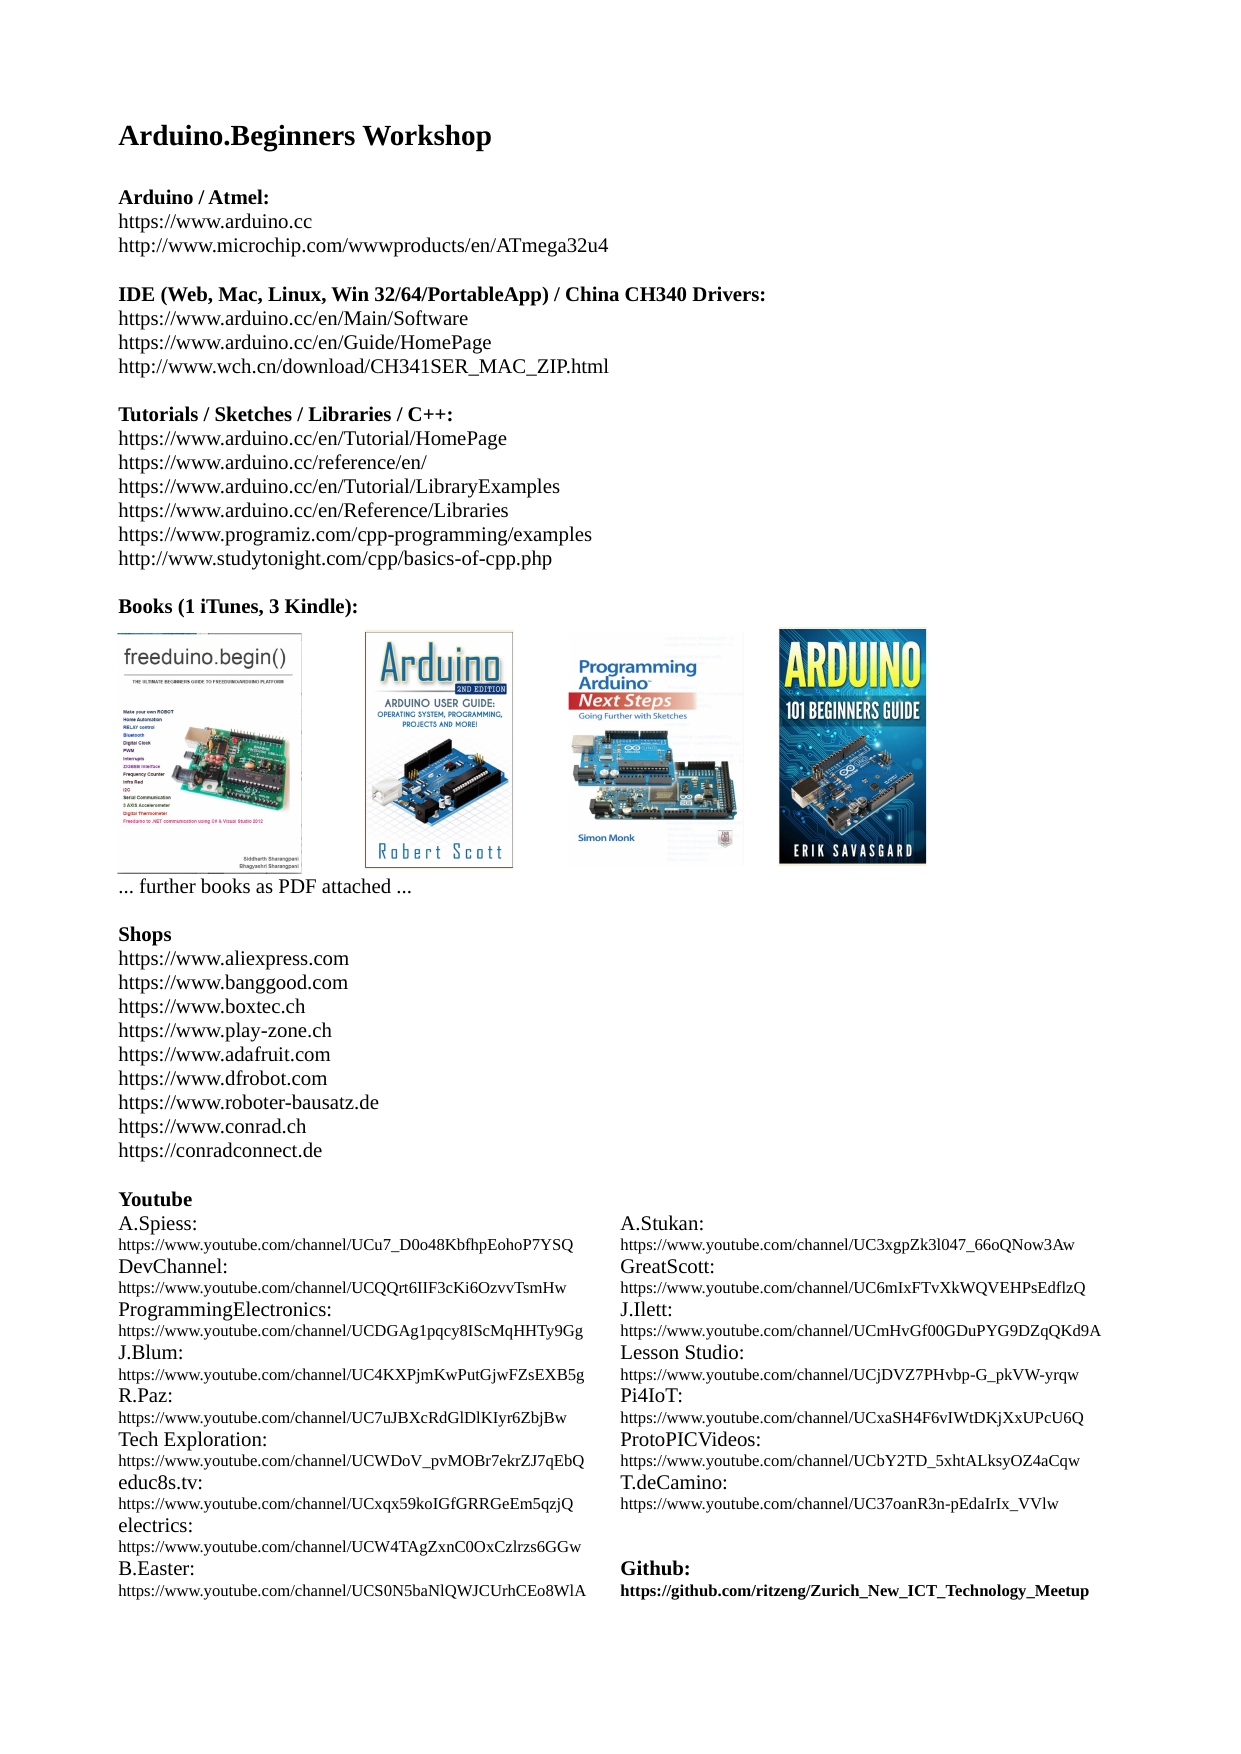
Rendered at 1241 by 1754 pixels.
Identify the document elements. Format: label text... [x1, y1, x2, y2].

text https://www.youtube.com/channel/UCu7_D0o48KbfhpEohoP7YSQ [118, 1234, 620, 1254]
text https://www.arduino.cc/en/Reference/Libraries [118, 498, 1122, 522]
text educ8s.tv: [118, 1470, 620, 1494]
text https://www.arduino.cc/en/Main/Software [118, 306, 1122, 329]
text B.Easter: [118, 1556, 620, 1580]
picture [117, 633, 302, 874]
text https://www.roboter-bausatz.de [118, 1090, 1122, 1114]
text https://www.dfrobot.com [118, 1066, 1122, 1090]
text GreatScott: [620, 1254, 1122, 1278]
text https://www.youtube.com/channel/UC6mIxFTvXkWQVEHPsEdflzQ [620, 1278, 1122, 1297]
text https://www.programiz.com/cpp-programming/examples [118, 522, 1122, 546]
text https://www.youtube.com/channel/UC7uJBXcRdGlDlKIyr6ZbjBw [118, 1407, 620, 1427]
text ... further books as PDF attached ... [118, 618, 1122, 898]
text https://www.arduino.cc/en/Guide/HomePage [118, 329, 1122, 354]
text Lesson Studio: [620, 1340, 1122, 1364]
text https://www.banggood.com [118, 970, 1122, 994]
text Shops [118, 922, 1122, 946]
text Arduino / Atmel: [118, 185, 1122, 209]
text R.Paz: [118, 1383, 620, 1407]
text Pi4IoT: [620, 1383, 1122, 1407]
text https://www.arduino.cc/en/Tutorial/HomePage [118, 426, 1122, 450]
text Tutorials / Sketches / Libraries / C++: [118, 402, 1122, 426]
text https://www.adafruit.com [118, 1042, 1122, 1066]
text J.Blum: [118, 1340, 620, 1364]
text Books (1 iTunes, 3 Kindle): [118, 594, 1122, 618]
text ProtoPICVideos: [620, 1427, 1122, 1451]
text https://www.play-zone.ch [118, 1018, 1122, 1042]
text electrics: [118, 1513, 620, 1537]
text https://www.conrad.ch [118, 1114, 1122, 1138]
text https://www.arduino.cc/en/Tutorial/LibraryExamples [118, 474, 1122, 498]
picture [364, 630, 514, 869]
picture [568, 632, 744, 866]
text https://www.youtube.com/channel/UC37oanR3n-pEdaIrIx_VVlw [620, 1494, 1122, 1513]
picture [778, 627, 927, 866]
text https://www.youtube.com/channel/UCS0N5baNlQWJCUrhCEo8WlA [118, 1580, 620, 1599]
text https://www.youtube.com/channel/UCxaSH4F6vIWtDKjXxUPcU6Q [620, 1407, 1122, 1427]
text J.Ilett: [620, 1297, 1122, 1321]
text ProgrammingElectronics: [118, 1297, 620, 1321]
text https://www.aliexpress.com [118, 946, 1122, 970]
text http://www.wch.cn/download/CH341SER_MAC_ZIP.html [118, 354, 1122, 378]
text https://github.com/ritzeng/Zurich_New_ICT_Technology_Meetup [620, 1580, 1122, 1599]
text Github: [620, 1556, 1122, 1580]
text https://www.youtube.com/channel/UCmHvGf00GDuPYG9DZqQKd9A [620, 1321, 1122, 1340]
text A.Spiess: [118, 1211, 620, 1234]
text https://www.youtube.com/channel/UCQQrt6IIF3cKi6OzvvTsmHw [118, 1278, 620, 1297]
text http://www.studytonight.com/cpp/basics-of-cpp.php [118, 546, 1122, 570]
text https://www.youtube.com/channel/UC3xgpZk3l047_66oQNow3Aw [620, 1234, 1122, 1254]
text Youtube [118, 1186, 1122, 1211]
text https://www.youtube.com/channel/UCbY2TD_5xhtALksyOZ4aCqw [620, 1451, 1122, 1470]
text A.Stukan: [620, 1211, 1122, 1234]
text Tech Exploration: [118, 1427, 620, 1451]
text http://www.microchip.com/wwwproducts/en/ATmega32u4 [118, 233, 1122, 257]
text IDE (Web, Mac, Linux, Win 32/64/PortableApp) / China CH340 Drivers: [118, 281, 1122, 306]
text Arduino.Beginners Workshop [118, 118, 1122, 152]
text https://www.youtube.com/channel/UC4KXPjmKwPutGjwFZsEXB5g [118, 1364, 620, 1383]
text https://www.youtube.com/channel/UCjDVZ7PHvbp-G_pkVW-yrqw [620, 1364, 1122, 1383]
text https://www.arduino.cc/reference/en/ [118, 450, 1122, 474]
text https://www.youtube.com/channel/UCDGAg1pqcy8IScMqHHTy9Gg [118, 1321, 620, 1340]
text https://www.youtube.com/channel/UCWDoV_pvMOBr7ekrZJ7qEbQ [118, 1451, 620, 1470]
text https://www.arduino.cc [118, 209, 1122, 233]
text T.deCamino: [620, 1470, 1122, 1494]
text https://conradconnect.de [118, 1138, 1122, 1162]
text DevChannel: [118, 1254, 620, 1278]
text https://www.youtube.com/channel/UCxqx59koIGfGRRGeEm5qzjQ [118, 1494, 620, 1513]
text https://www.boxtec.ch [118, 994, 1122, 1018]
text https://www.youtube.com/channel/UCW4TAgZxnC0OxCzlrzs6GGw [118, 1537, 620, 1556]
